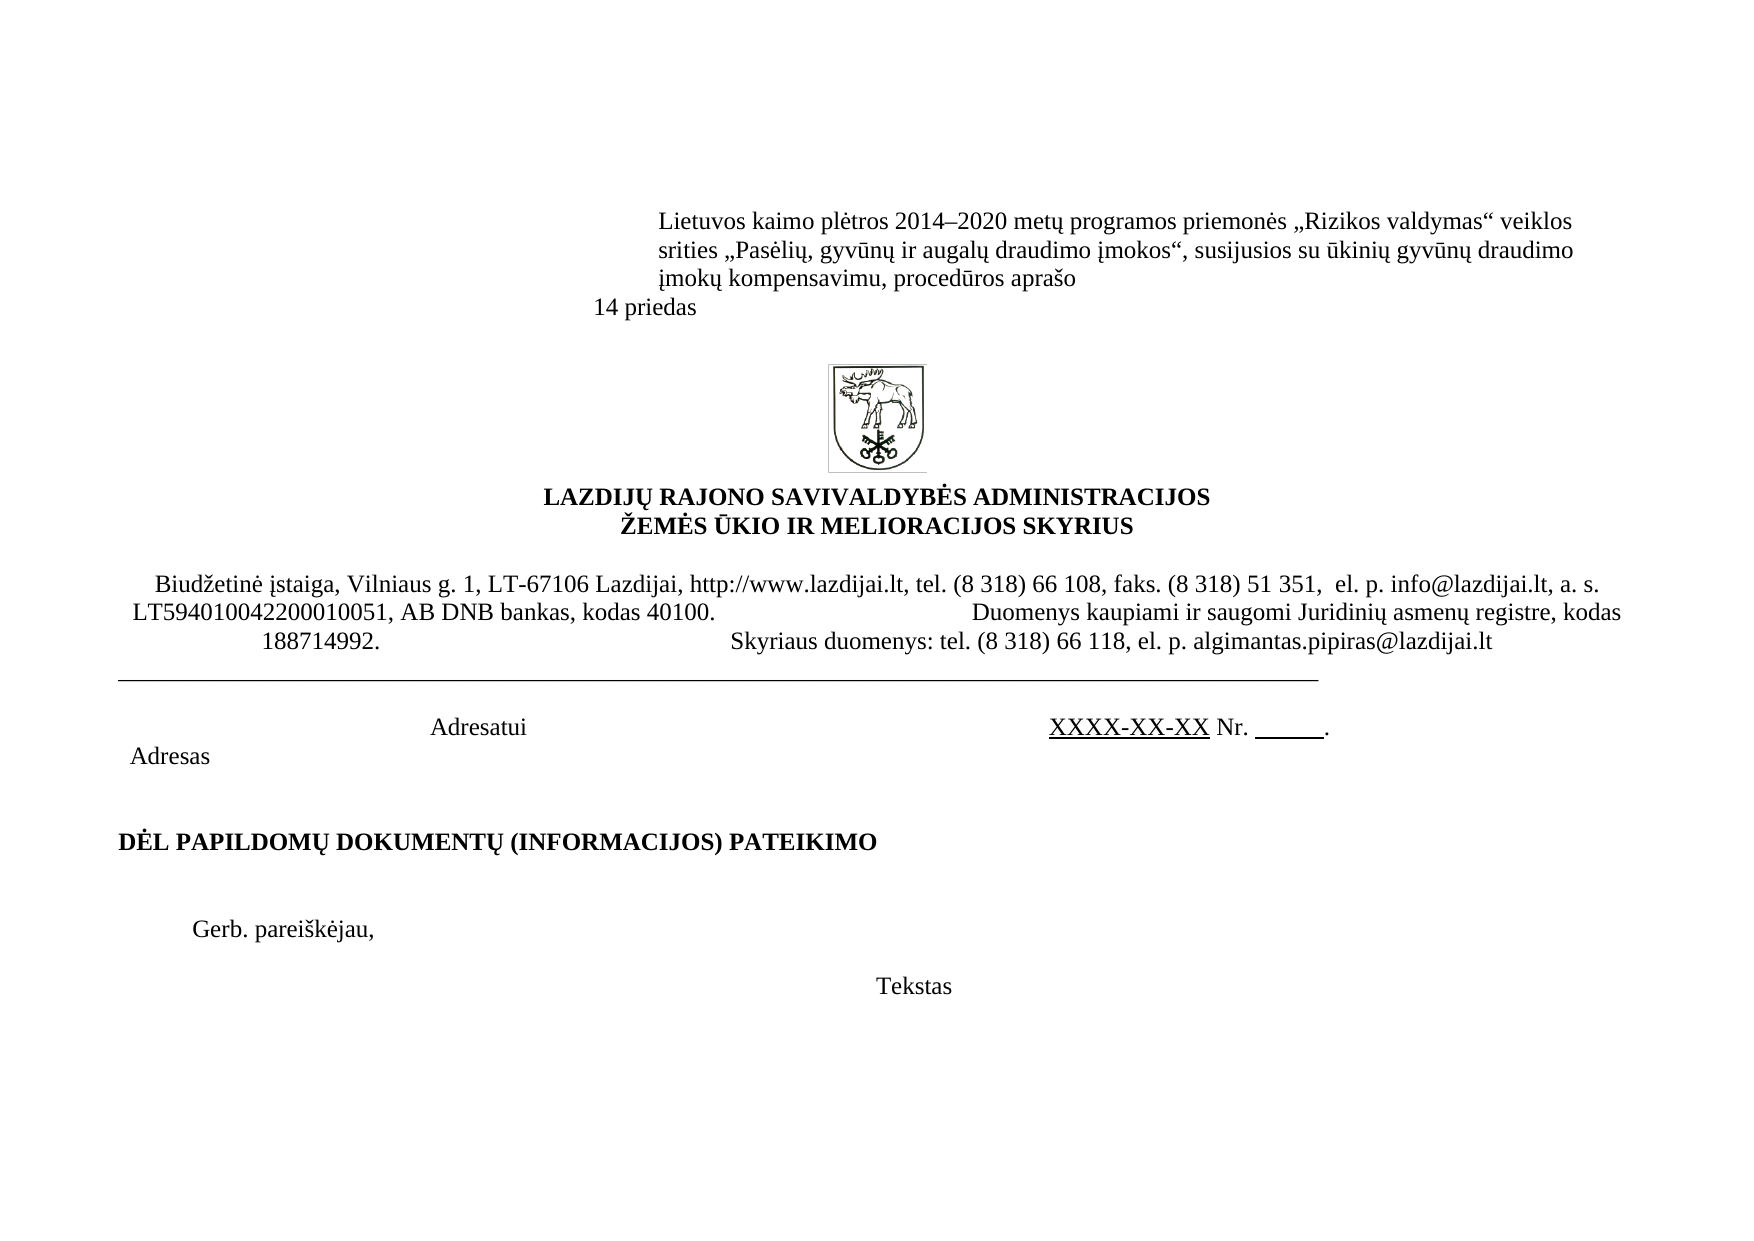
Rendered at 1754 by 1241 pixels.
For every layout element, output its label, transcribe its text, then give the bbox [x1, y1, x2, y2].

text Lietuvos kaimo plėtros 2014–2020 metų programos priemonės „Rizikos valdymas“ veiklos srities „Pasėlių, gyvūnų ir augalų draudimo įmokos“, susijusios su ūkinių gyvūnų draudimo įmokų kompensavimu, procedūros aprašo [658, 206, 1636, 292]
text Adresatui XXXX-XX-XX Nr. . [118, 712, 1636, 741]
text Biudžetinė įstaiga, Vilniaus g. 1, LT-67106 Lazdijai, http://www.lazdijai.lt, tel. (8 318) 66 108, faks. (8 318) 51 351, el. p. info@lazdijai.lt, a. s. LT594010042200010051, AB DNB bankas, kodas 40100. Duomenys kaupiami ir saugomi Juridinių asmenų registre, kodas 188714992. Skyriaus duomenys: tel. (8 318) 66 118, el. p. algimantas.pipiras@lazdijai.lt [118, 569, 1636, 655]
text DĖL PAPILDOMŲ DOKUMENTŲ (INFORMACIJOS) PATEIKIMO [118, 827, 1636, 856]
text Adresas [118, 741, 1636, 770]
text ŽEMĖS ŪKIO IR MELIORACIJOS SKYRIUS [118, 511, 1636, 540]
text Tekstas [118, 971, 1636, 1000]
text 14 priedas [118, 292, 1636, 321]
text Gerb. pareiškėjau, [118, 914, 1636, 942]
text LAZDIJŲ RAJONO SAVIVALDYBĖS ADMINISTRACIJOS [118, 482, 1636, 511]
text ________________________________________________________________________________________________ [118, 655, 1636, 684]
